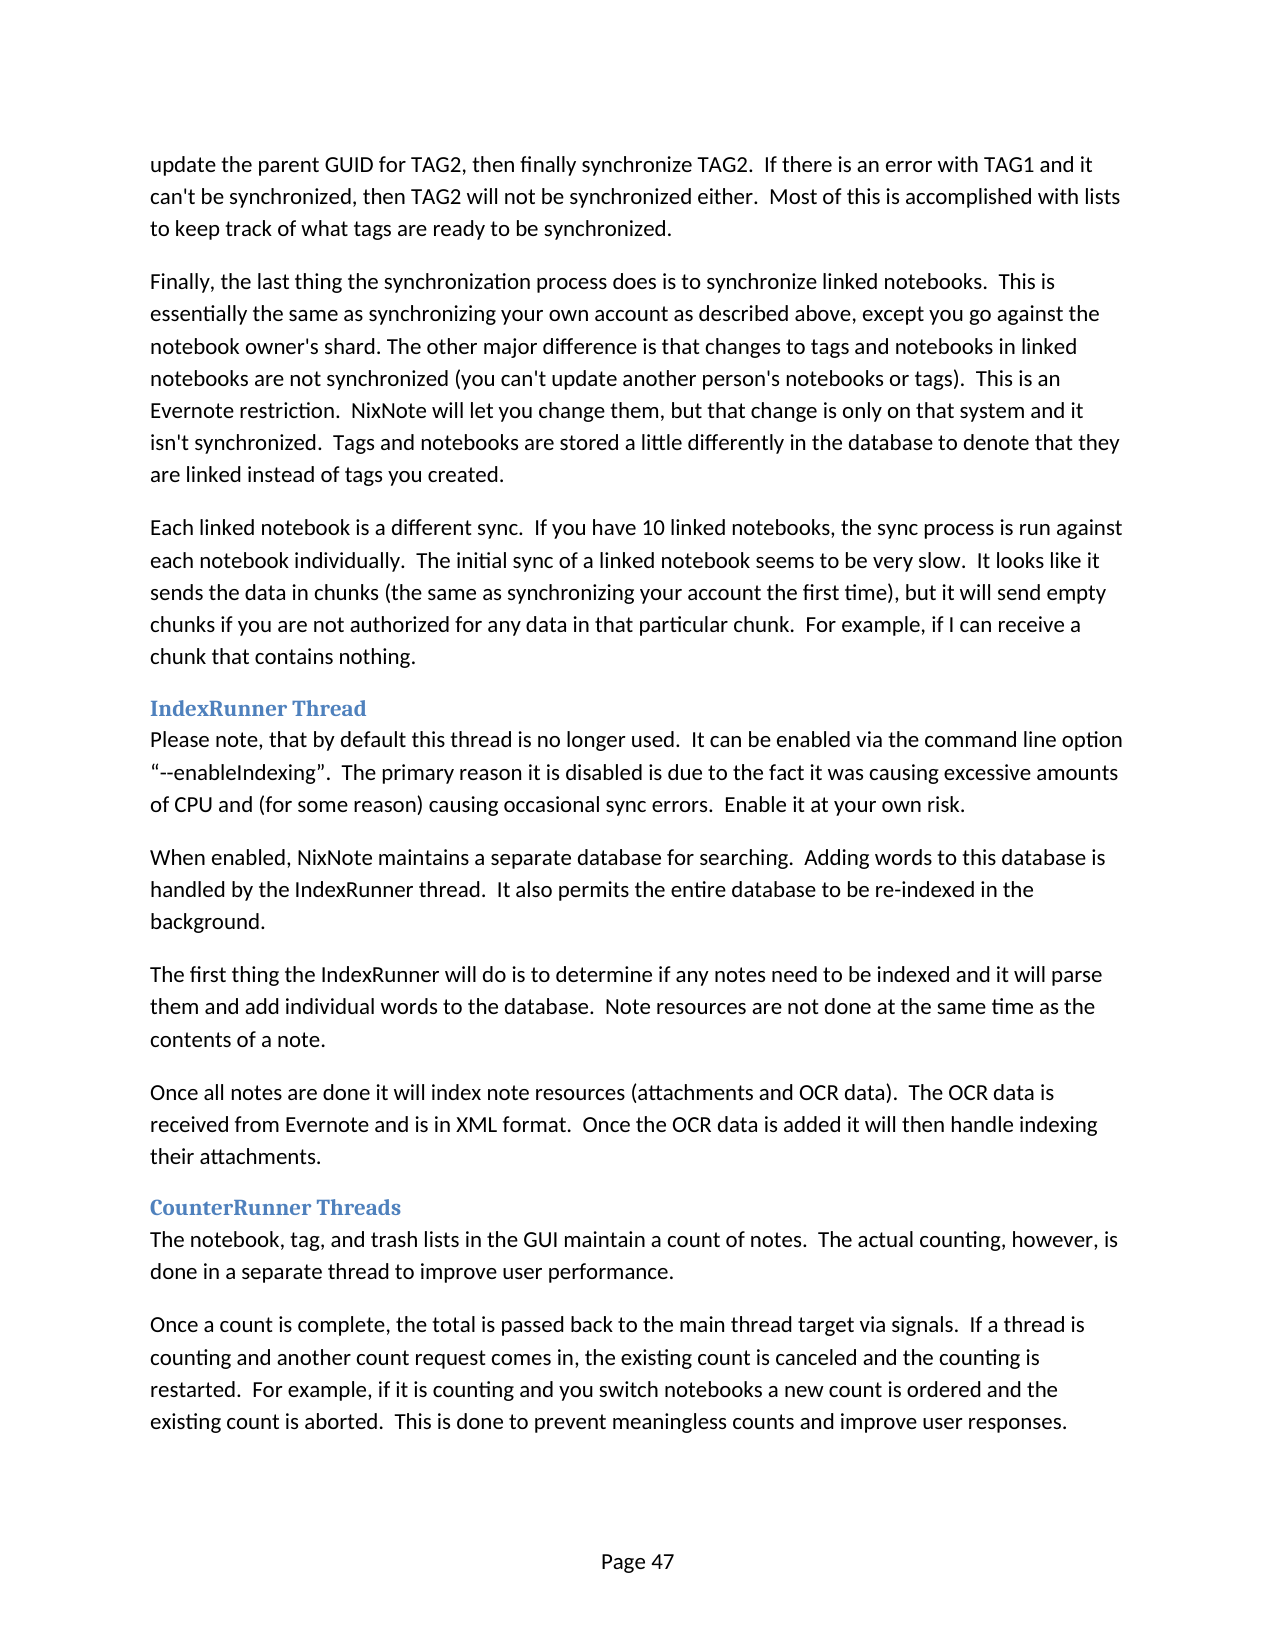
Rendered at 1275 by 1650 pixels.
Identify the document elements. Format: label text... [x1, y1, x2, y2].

text When enabled, NixNote maintains a separate database for searching. Adding words to this database is handled by the IndexRunner thread. It also permits the entire database to be re-indexed in the background. [150, 843, 1125, 935]
text Please note, that by default this thread is no longer used. It can be enabled via the command line option “--enableIndexing”. The primary reason it is disabled is due to the fact it was causing excessive amounts of CPU and (for some reason) causing occasional sync errors. Enable it at your own risk. [150, 726, 1125, 818]
text Finally, the last thing the synchronization process does is to synchronize linked notebooks. This is essentially the same as synchronizing your own account as described above, except you go against the notebook owner's shard. The other major difference is that changes to tags and notebooks in linked notebooks are not synchronized (you can't update another person's notebooks or tags). This is an Evernote restriction. NixNote will let you change them, but that change is only on that system and it isn't synchronized. Tags and notebooks are stored a little differently in the database to denote that they are linked instead of tags you created. [150, 267, 1125, 488]
subtitle CounterRunner Threads [150, 1195, 1125, 1221]
text The first thing the IndexRunner will do is to determine if any notes need to be indexed and it will parse them and add individual words to the database. Note resources are not done at the same time as the contents of a note. [150, 960, 1125, 1053]
text update the parent GUID for TAG2, then finally synchronize TAG2. If there is an error with TAG1 and it can't be synchronized, then TAG2 will not be synchronized either. Most of this is accomplished with lists to keep track of what tags are ready to be synchronized. [150, 150, 1125, 242]
text Once a count is complete, the total is passed back to the main thread target via signals. If a thread is counting and another count request comes in, the existing count is canceled and the counting is restarted. For example, if it is counting and you switch notebooks a new count is ordered and the existing count is aborted. This is done to prevent meaningless counts and improve user responses. [150, 1311, 1125, 1435]
subtitle IndexRunner Thread [150, 695, 1125, 722]
text The notebook, tag, and trash lists in the GUI maintain a count of notes. The actual counting, however, is done in a separate thread to improve user performance. [150, 1225, 1125, 1286]
text Each linked notebook is a different sync. If you have 10 linked notebooks, the sync process is run against each notebook individually. The initial sync of a linked notebook seems to be very slow. It looks like it sends the data in chunks (the same as synchronizing your account the first time), but it will send empty chunks if you are not authorized for any data in that particular chunk. For example, if I can receive a chunk that contains nothing. [150, 513, 1125, 670]
text Once all notes are done it will index note resources (attachments and OCR data). The OCR data is received from Evernote and is in XML format. Once the OCR data is added it will then handle indexing their attachments. [150, 1078, 1125, 1170]
